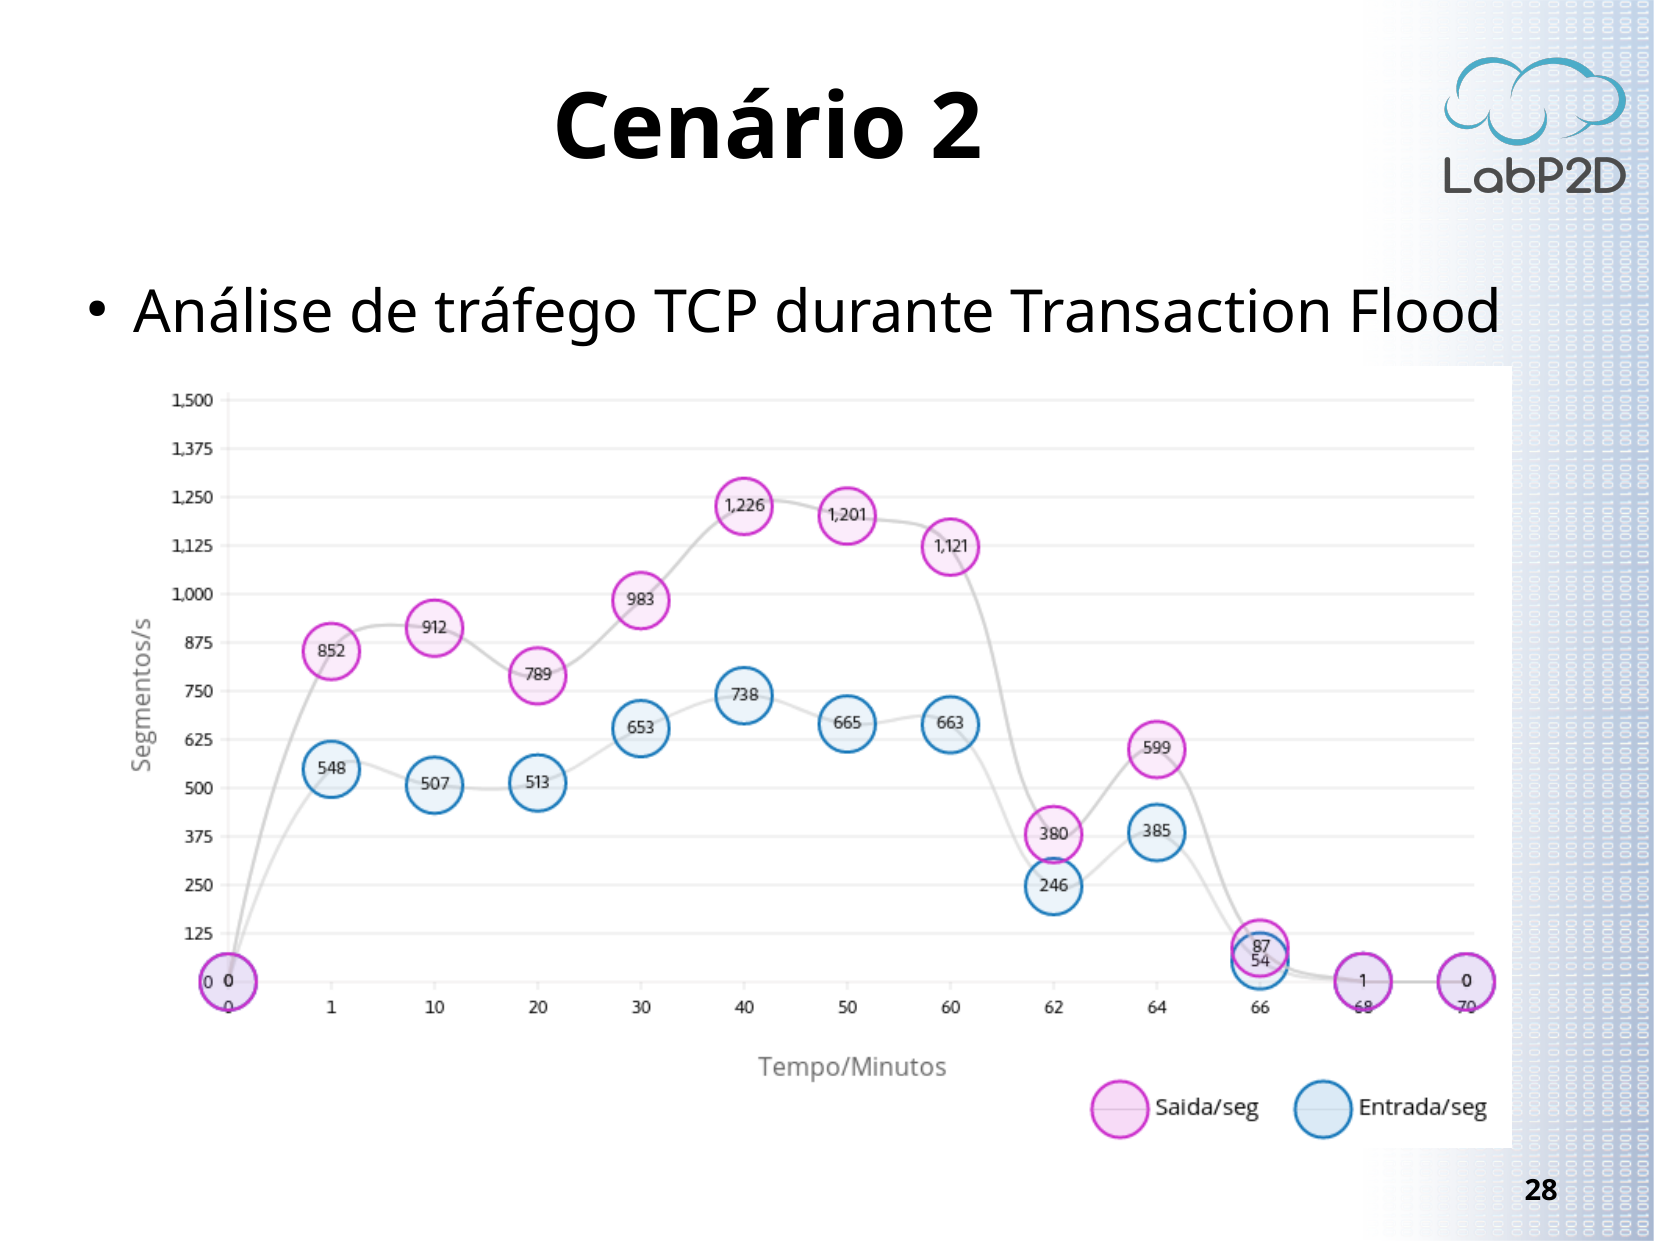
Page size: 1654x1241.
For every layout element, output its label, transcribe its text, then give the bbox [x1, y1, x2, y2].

title Cenário 2 [82, 19, 1453, 227]
list Análise de tráfego TCP durante Transaction Flood [70, 236, 1560, 384]
picture [105, 1, 1654, 1240]
